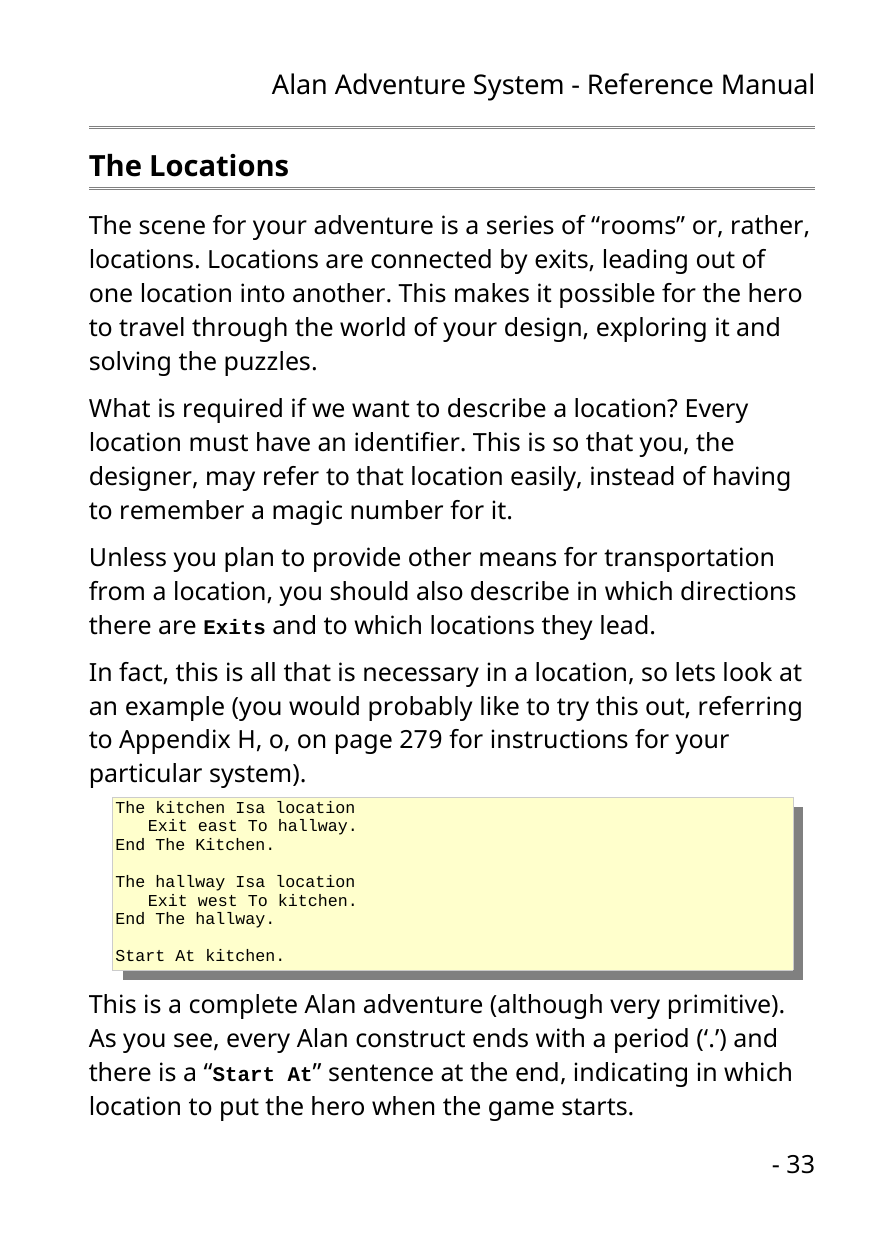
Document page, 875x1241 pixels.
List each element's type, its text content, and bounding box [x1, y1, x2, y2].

subtitle The Locations [88, 146, 815, 189]
text Start At kitchen. [113, 927, 793, 970]
text Unless you plan to provide other means for transportation from a location, you should also describe in which directions there are Exits and to which locations they lead. [88, 540, 815, 642]
text The scene for your adventure is a series of “rooms” or, rather, locations. Locations are connected by exits, leading out of one location into another. This makes it pos­sible for the hero to travel through the world of your design, exploring it and solving the puzzles. [88, 208, 815, 378]
text The kitchen Isa location Exit east To hallway. End The Kitchen. The hallway Isa location Exit west To kitchen. End The hallway. [113, 798, 793, 927]
text This is a complete Alan adventure (although very primitive). As you see, eve­ry Alan construct ends with a period (‘.’) and there is a “Start At” sentence at the end, indicating in which location to put the hero when the game starts. [88, 987, 815, 1123]
text What is required if we want to describe a location? Every location must have an identifier. This is so that you, the designer, may refer to that location easily, instead of having to remember a magic number for it. [88, 391, 815, 527]
text In fact, this is all that is necessary in a location, so lets look at an example (you would probably like to try this out, referring to Appendix H, o, on page 218 for instructions for your particular system). [88, 654, 815, 790]
